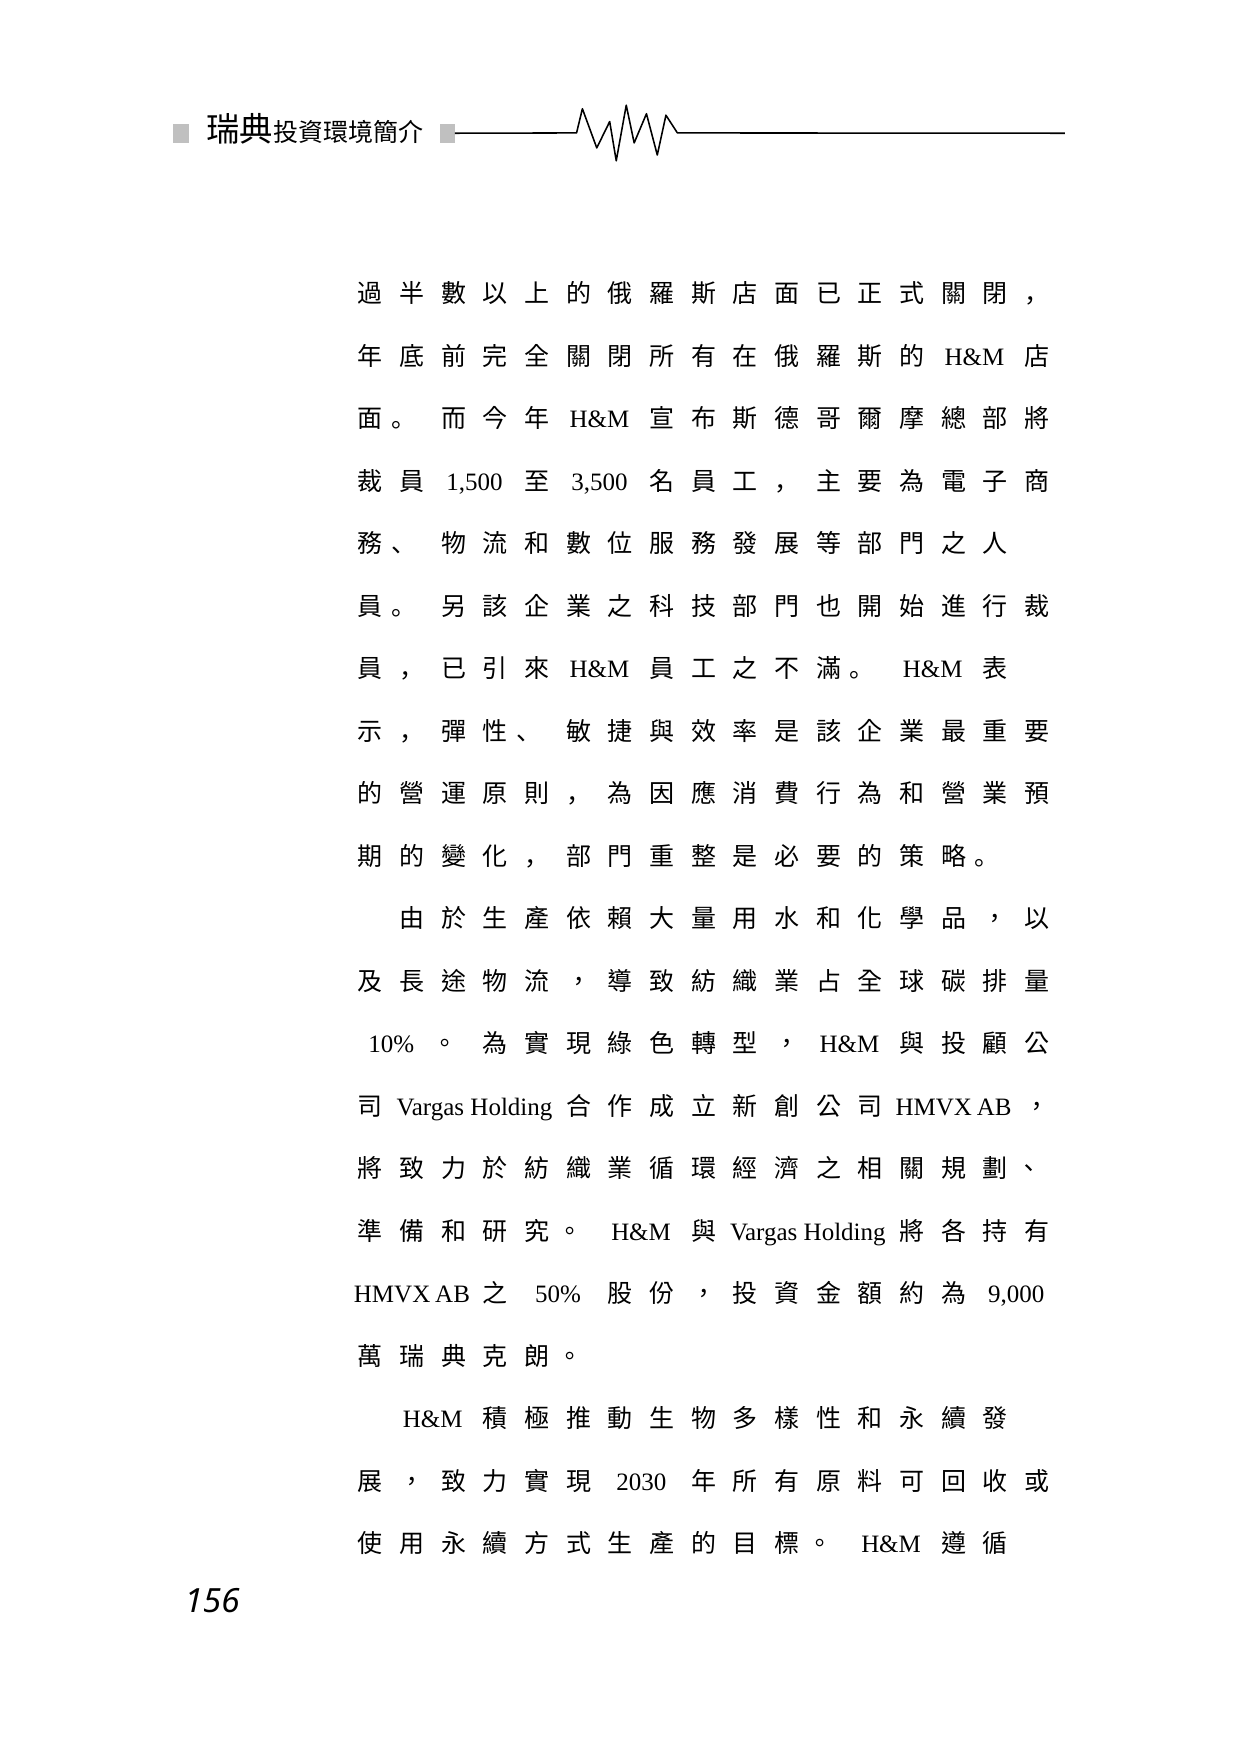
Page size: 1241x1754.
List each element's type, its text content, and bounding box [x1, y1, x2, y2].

text 由於生產依賴大量用水和化學品，以及長途物流，導致紡織業占全球碳排量10%。為實現綠色轉型，H&M與投顧公司Vargas Holding合作成立新創公司HMVX AB，將致力於紡織業循環經濟之相關規劃、準備和研究。H&M與Vargas Holding將各持有HMVX AB之50%股份，投資金額約為9,000萬瑞典克朗。 [330, 875, 1058, 1375]
text H&M積極推動生物多樣性和永續發展，致力實現2030年所有原料可回收或使用永續方式生產的目標。H&M遵循 [330, 1375, 1058, 1563]
text 過半數以上的俄羅斯店面已正式關閉，年底前完全關閉所有在俄羅斯的H&M店面。而今年H&M宣布斯德哥爾摩總部將裁員1,500至3,500名員工，主要為電子商務、物流和數位服務發展等部門之人員。另該企業之科技部門也開始進行裁員，已引來H&M員工之不滿。H&M表示，彈性、敏捷與效率是該企業最重要的營運原則，為因應消費行為和營業預期的變化，部門重整是必要的策略。 [330, 250, 1058, 875]
